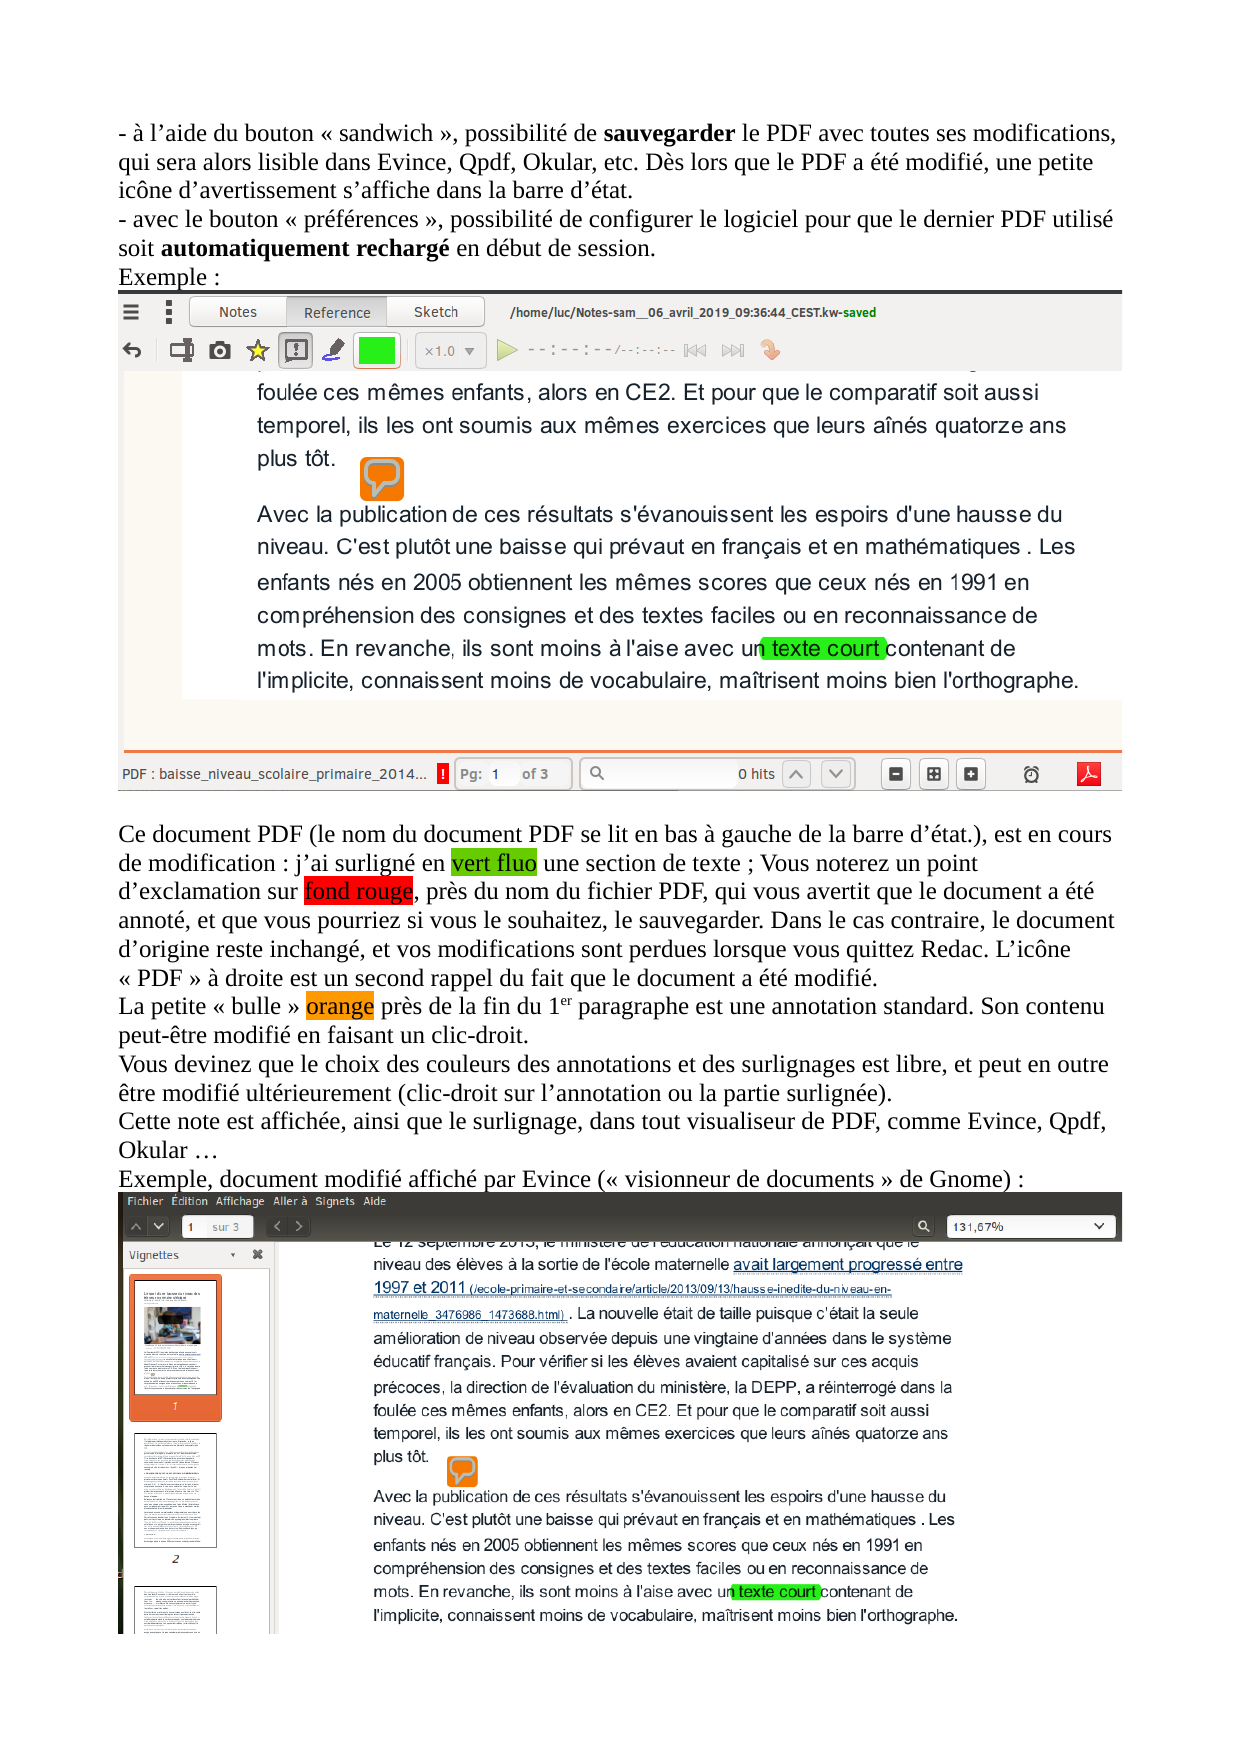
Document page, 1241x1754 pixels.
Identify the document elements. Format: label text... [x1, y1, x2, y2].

text Cette note est affichée, ainsi que le surlignage, dans tout visualiseur de PDF, comme Evince, Qpdf, Okular … [118, 1106, 1122, 1164]
text Vous devinez que le choix des couleurs des annotations et des surlignages est libre, et peut en outre être modifié ultérieurement (clic-droit sur l’annotation ou la partie surlignée). [118, 1049, 1122, 1106]
text Exemple, document modifié affiché par Evince (« visionneur de documents » de Gnome) : [118, 1164, 1122, 1192]
picture [118, 1192, 1123, 1634]
text - à l’aide du bouton « sandwich », possibilité de sauvegarder le PDF avec toutes ses modifications, qui sera alors lisible dans Evince, Qpdf, Okular, etc. Dès lors que le PDF a été modifié, une petite icône d’avertissement s’affiche dans la barre d’état. [118, 118, 1122, 204]
text La petite « bulle » orange près de la fin du 1er paragraphe est une annotation standard. Son contenu peut-être modifié en faisant un clic-droit. [118, 991, 1122, 1049]
text Ce document PDF (le nom du document PDF se lit en bas à gauche de la barre d’état.), est en cours de modification : j’ai surligné en vert fluo une section de texte ; Vous noterez un point d’exclamation sur fond rouge, près du nom du fichier PDF, qui vous avertit que le document a été annoté, et que vous pourriez si vous le souhaitez, le sauvegarder. Dans le cas contraire, le document d’origine reste inchangé, et vos modifications sont perdues lorsque vous quittez Redac. L’icône « PDF » à droite est un second rappel du fait que le document a été modifié. [118, 819, 1122, 991]
text - avec le bouton « préférences », possibilité de configurer le logiciel pour que le dernier PDF utilisé soit automatiquement rechargé en début de session. [118, 204, 1122, 262]
picture [118, 290, 1123, 791]
text Exemple : [118, 262, 1122, 290]
